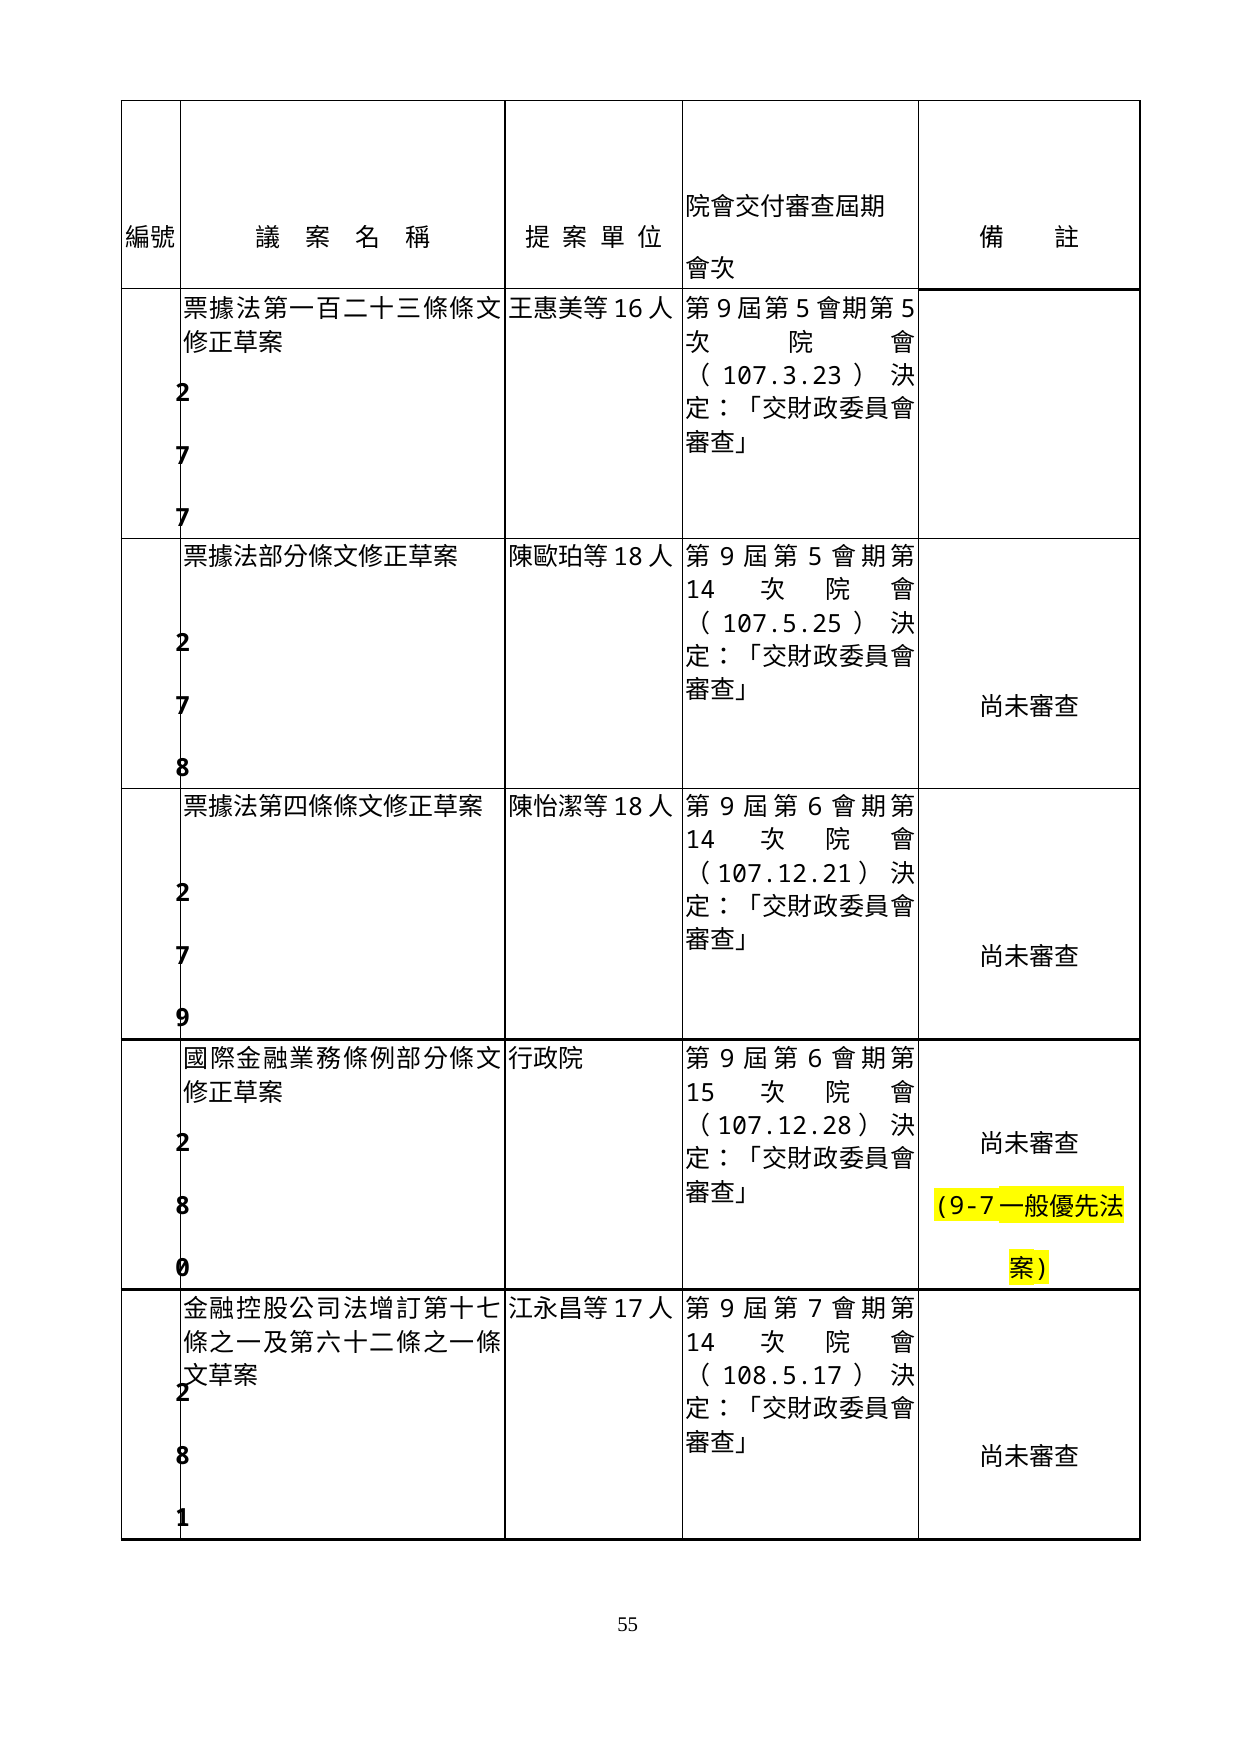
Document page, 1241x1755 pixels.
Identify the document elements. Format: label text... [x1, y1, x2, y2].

table_cell [122, 539, 180, 788]
table_cell 票據法第一百二十三條條文修正草案 [181, 289, 504, 538]
table_cell 票據法部分條文修正草案 [181, 539, 504, 788]
table_header 院會交付審查屆期 會次 [683, 101, 918, 288]
table_cell 王惠美等16人 [506, 289, 682, 538]
table_header 議 案 名 稱 [181, 101, 504, 288]
table_cell 票據法第四條條文修正草案 [181, 789, 504, 1038]
table_header 備 註 [919, 101, 1139, 288]
table_cell 尚未審查 (9-7一般優先法案) [919, 1041, 1139, 1288]
table_header 編號 [122, 101, 180, 288]
table_cell 國際金融業務條例部分條文修正草案 [181, 1041, 504, 1288]
table_cell 尚未審查 [919, 1291, 1139, 1538]
table_header 提 案 單 位 [506, 101, 682, 288]
table_cell 第9屆第5會期第5次院會（107.3.23）決定：「交財政委員會審查」 [683, 289, 918, 538]
table_cell 第9屆第5會期第14次院會（107.5.25）決定：「交財政委員會審查」 [683, 539, 918, 788]
table_cell 第9屆第7會期第14次院會（108.5.17）決定：「交財政委員會審查」 [683, 1291, 918, 1538]
table_cell 尚未審查 [919, 539, 1139, 788]
table_cell [919, 291, 1139, 538]
table_cell 第9屆第6會期第15次院會（107.12.28）決定：「交財政委員會審查」 [683, 1041, 918, 1288]
table_cell [122, 1041, 180, 1288]
table_cell [122, 289, 180, 538]
table_cell 行政院 [506, 1041, 682, 1288]
table_cell 江永昌等17人 [506, 1291, 682, 1538]
table_cell [122, 789, 180, 1038]
table_cell 尚未審查 [919, 789, 1139, 1038]
table_cell 陳歐珀等18人 [506, 539, 682, 788]
table_cell 金融控股公司法增訂第十七條之一及第六十二條之一條文草案 [181, 1291, 504, 1538]
table_cell 第9屆第6會期第14次院會（107.12.21）決定：「交財政委員會審查」 [683, 789, 918, 1038]
table_cell [122, 1291, 180, 1538]
table_cell 陳怡潔等18人 [506, 789, 682, 1038]
